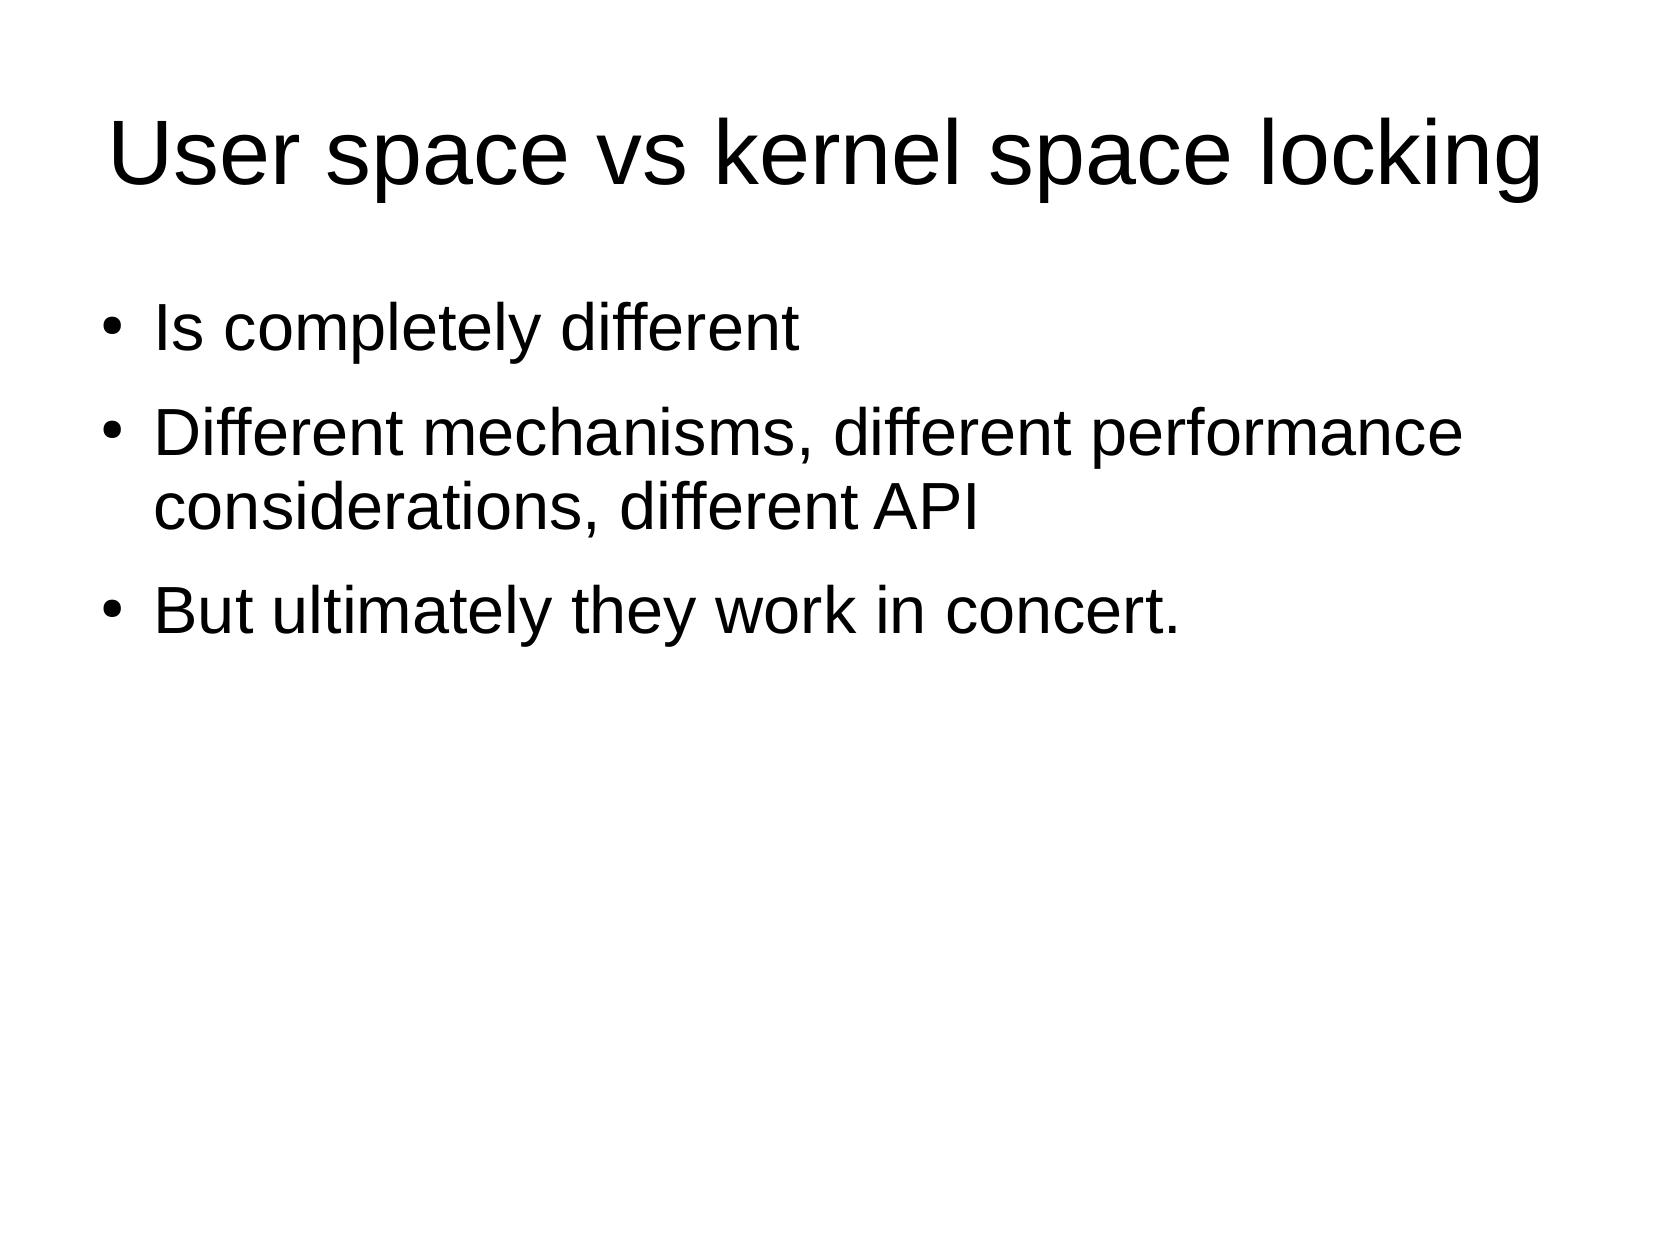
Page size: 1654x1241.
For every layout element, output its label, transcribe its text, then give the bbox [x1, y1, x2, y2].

title User space vs kernel space locking [82, 49, 1571, 257]
list Is completely different Different mechanisms, different performance considerations, different API But ultimately they work in concert. [82, 290, 1571, 1010]
